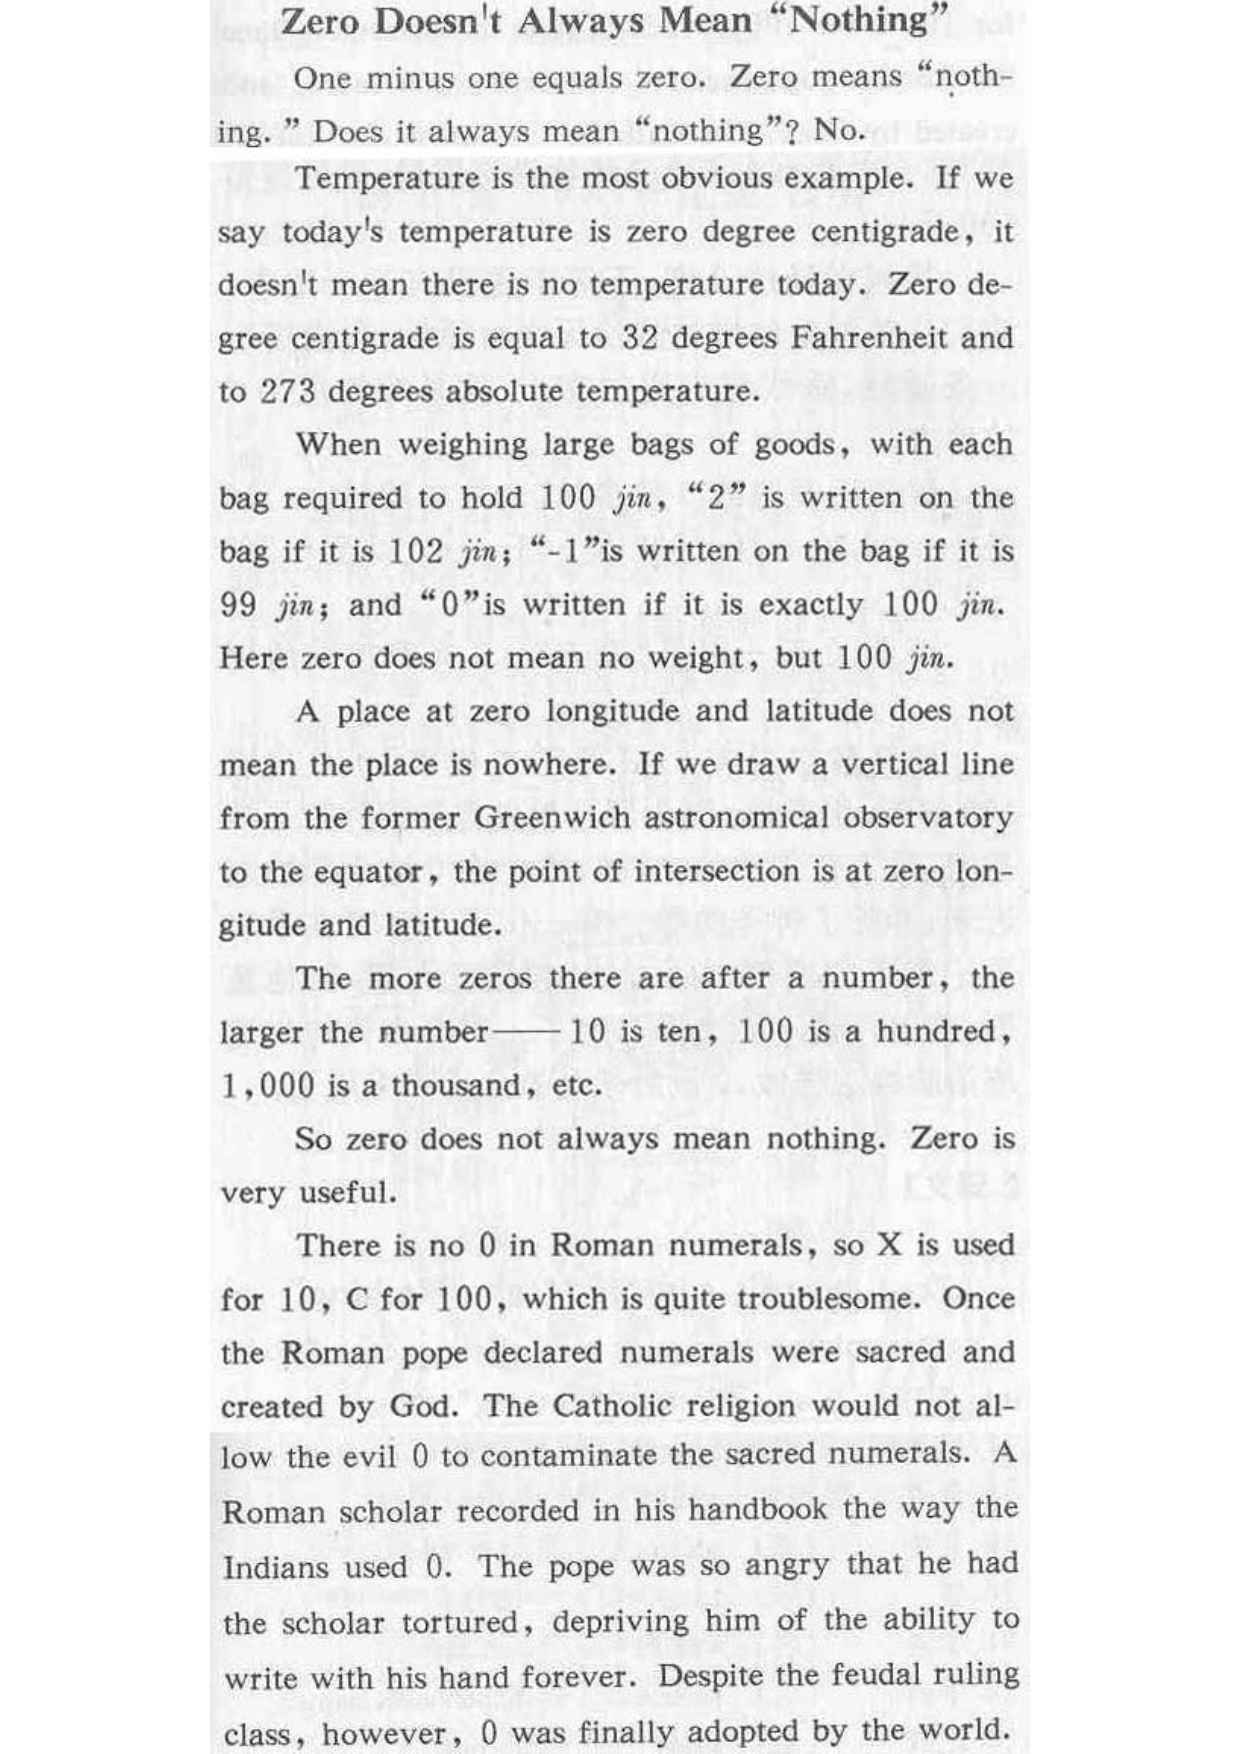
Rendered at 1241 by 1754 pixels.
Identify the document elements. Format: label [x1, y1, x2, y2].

picture [209, 0, 1031, 1754]
